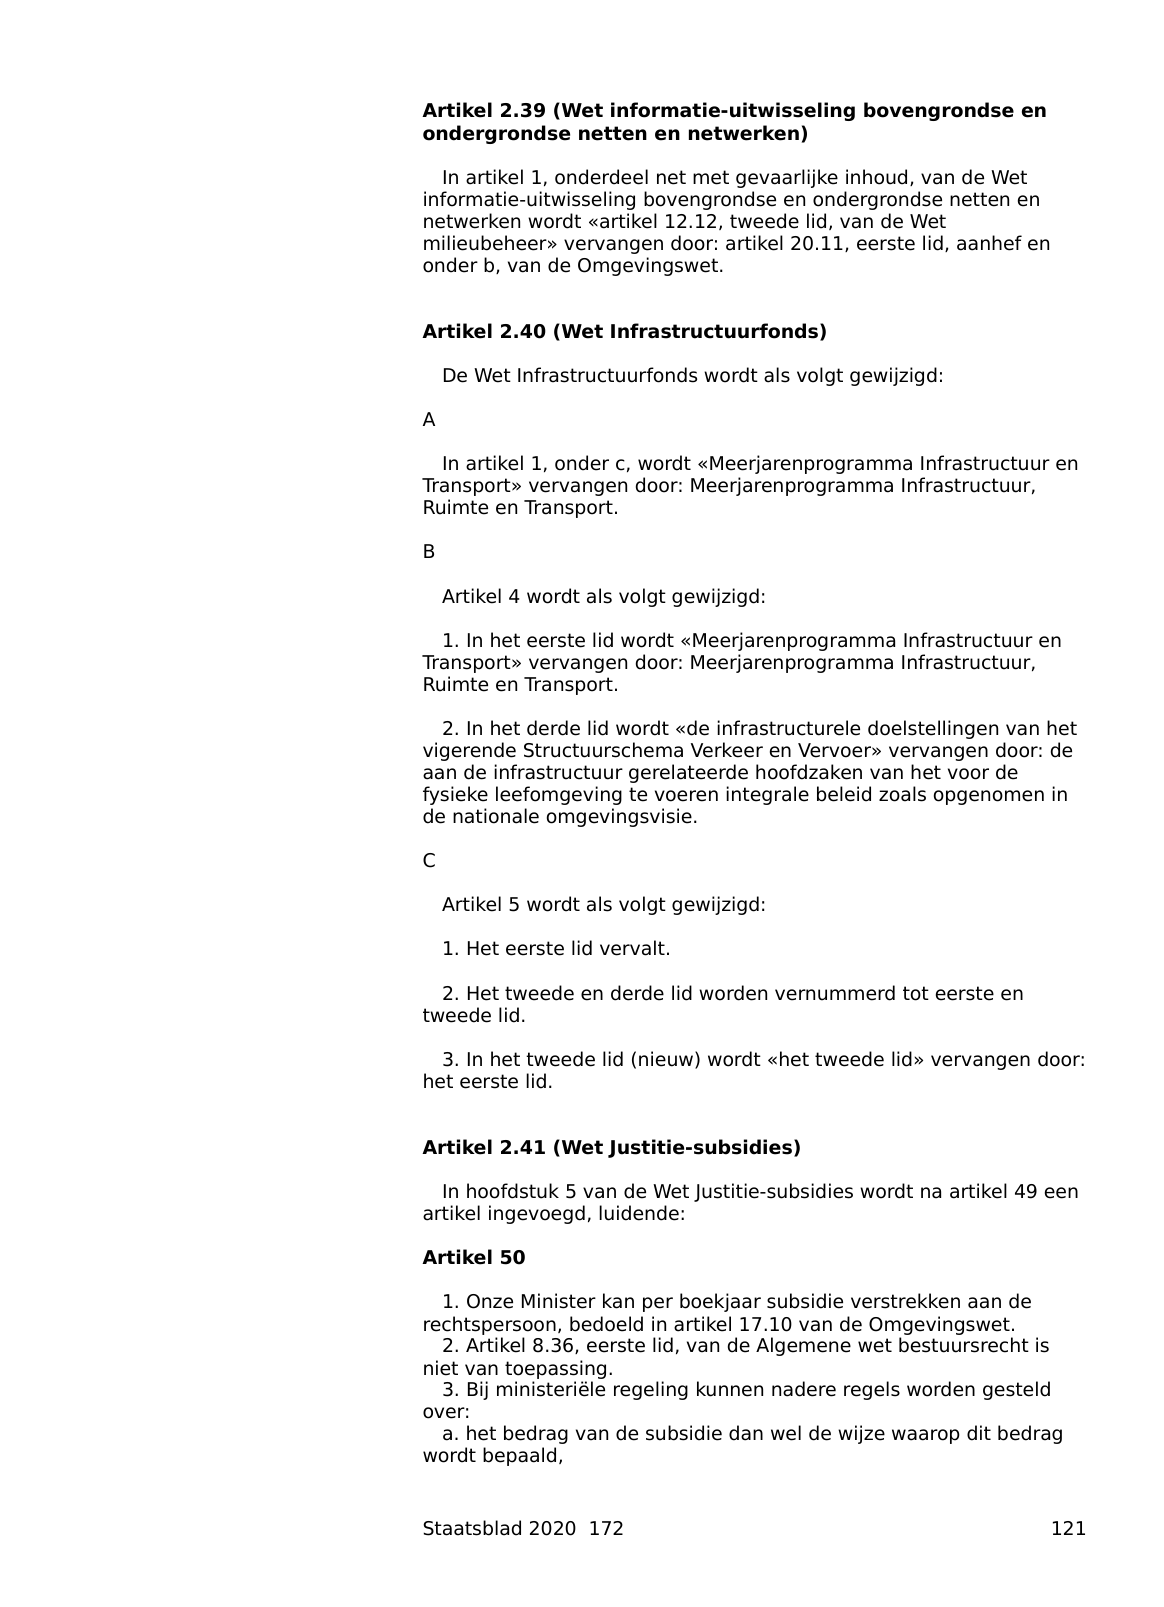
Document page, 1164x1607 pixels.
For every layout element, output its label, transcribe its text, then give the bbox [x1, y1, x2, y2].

text In hoofdstuk 5 van de Wet Justitie-subsidies wordt na artikel 49 een artikel ingevoegd, luidende: [422, 1181, 1087, 1225]
text a. het bedrag van de subsidie dan wel de wijze waarop dit bedrag wordt bepaald, [422, 1423, 1087, 1467]
subtitle Artikel 2.39 (Wet informatie-uitwisseling bovengrondse en ondergrondse netten en netwerken) [422, 100, 1087, 144]
text A [422, 409, 1087, 431]
text C [422, 850, 1087, 872]
subtitle Artikel 50 [422, 1247, 1087, 1269]
text Artikel 5 wordt als volgt gewijzigd: [422, 894, 1087, 916]
text 3. In het tweede lid (nieuw) wordt «het tweede lid» vervangen door: het eerste lid. [422, 1049, 1087, 1093]
text 3. Bij ministeriële regeling kunnen nadere regels worden gesteld over: [422, 1379, 1087, 1423]
text 1. Onze Minister kan per boekjaar subsidie verstrekken aan de rechtspersoon, bedoeld in artikel 17.10 van de Omgevingswet. [422, 1291, 1087, 1335]
text Artikel 4 wordt als volgt gewijzigd: [422, 586, 1087, 608]
text 2. Artikel 8.36, eerste lid, van de Algemene wet bestuursrecht is niet van toepassing. [422, 1335, 1087, 1379]
text In artikel 1, onderdeel net met gevaarlijke inhoud, van de Wet informatie-uitwisseling bovengrondse en ondergrondse netten en netwerken wordt «artikel 12.12, tweede lid, van de Wet milieubeheer» vervangen door: artikel 20.11, eerste lid, aanhef en onder b, van de Omgevingswet. [422, 167, 1087, 276]
text In artikel 1, onder c, wordt «Meerjarenprogramma Infrastructuur en Transport» vervangen door: Meerjarenprogramma Infrastructuur, Ruimte en Transport. [422, 453, 1087, 519]
text B [422, 541, 1087, 563]
subtitle Artikel 2.40 (Wet Infrastructuurfonds) [422, 321, 1087, 343]
text De Wet Infrastructuurfonds wordt als volgt gewijzigd: [422, 365, 1087, 387]
text 1. Het eerste lid vervalt. [422, 938, 1087, 960]
text 2. Het tweede en derde lid worden vernummerd tot eerste en tweede lid. [422, 982, 1087, 1026]
subtitle Artikel 2.41 (Wet Justitie-subsidies) [422, 1137, 1087, 1159]
text 2. In het derde lid wordt «de infrastructurele doelstellingen van het vigerende Structuurschema Verkeer en Vervoer» vervangen door: de aan de infrastructuur gerelateerde hoofdzaken van het voor de fysieke leefomgeving te voeren integrale beleid zoals opgenomen in de nationale omgevingsvisie. [422, 718, 1087, 828]
text 1. In het eerste lid wordt «Meerjarenprogramma Infrastructuur en Transport» vervangen door: Meerjarenprogramma Infrastructuur, Ruimte en Transport. [422, 630, 1087, 696]
